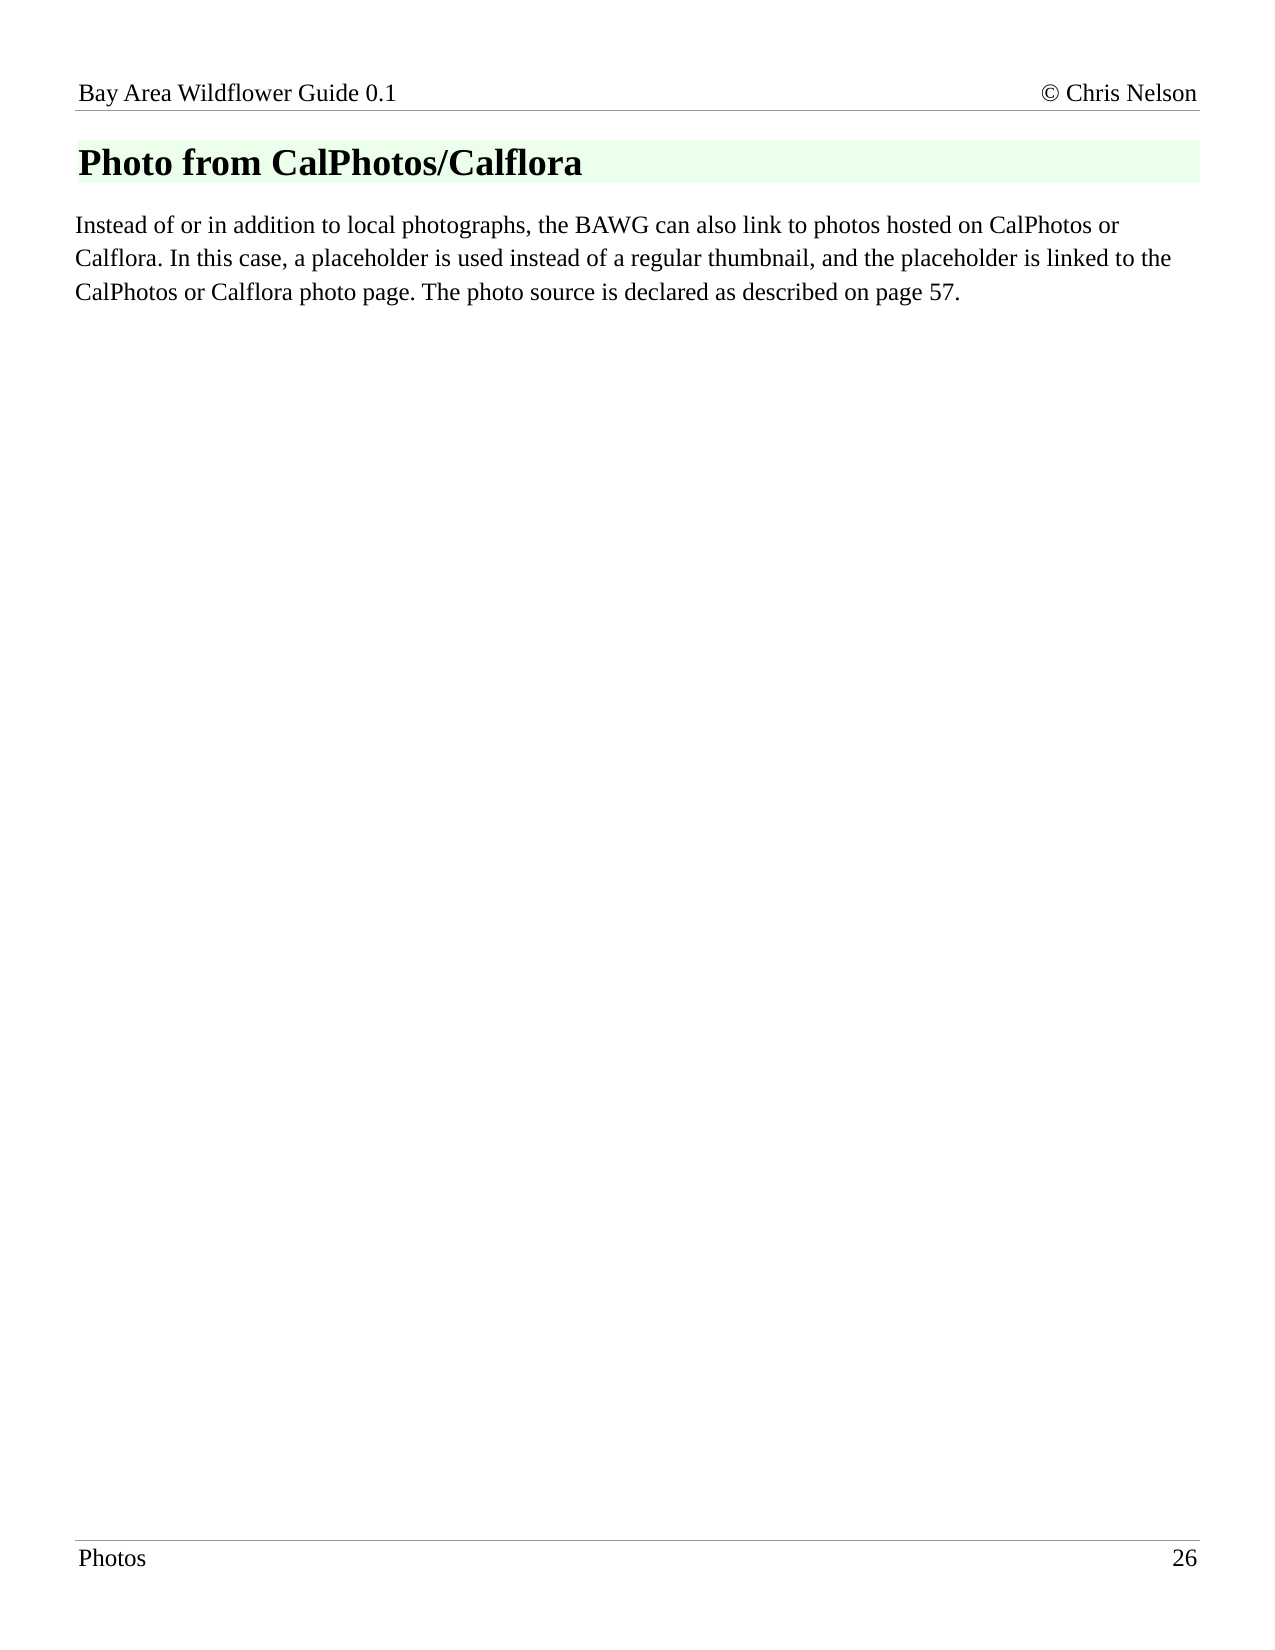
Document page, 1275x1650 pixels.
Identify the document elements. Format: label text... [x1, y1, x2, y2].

subtitle Photo from CalPhotos/Calflora [78, 140, 1200, 183]
text Instead of or in addition to local photographs, the BAWG can also link to photos hosted on CalPhotos or Calflora. In this case, a placeholder is used instead of a regular thumbnail, and the placeholder is linked to the CalPhotos or Calflora photo page. The photo source is declared as described on page 57. [75, 211, 1200, 305]
